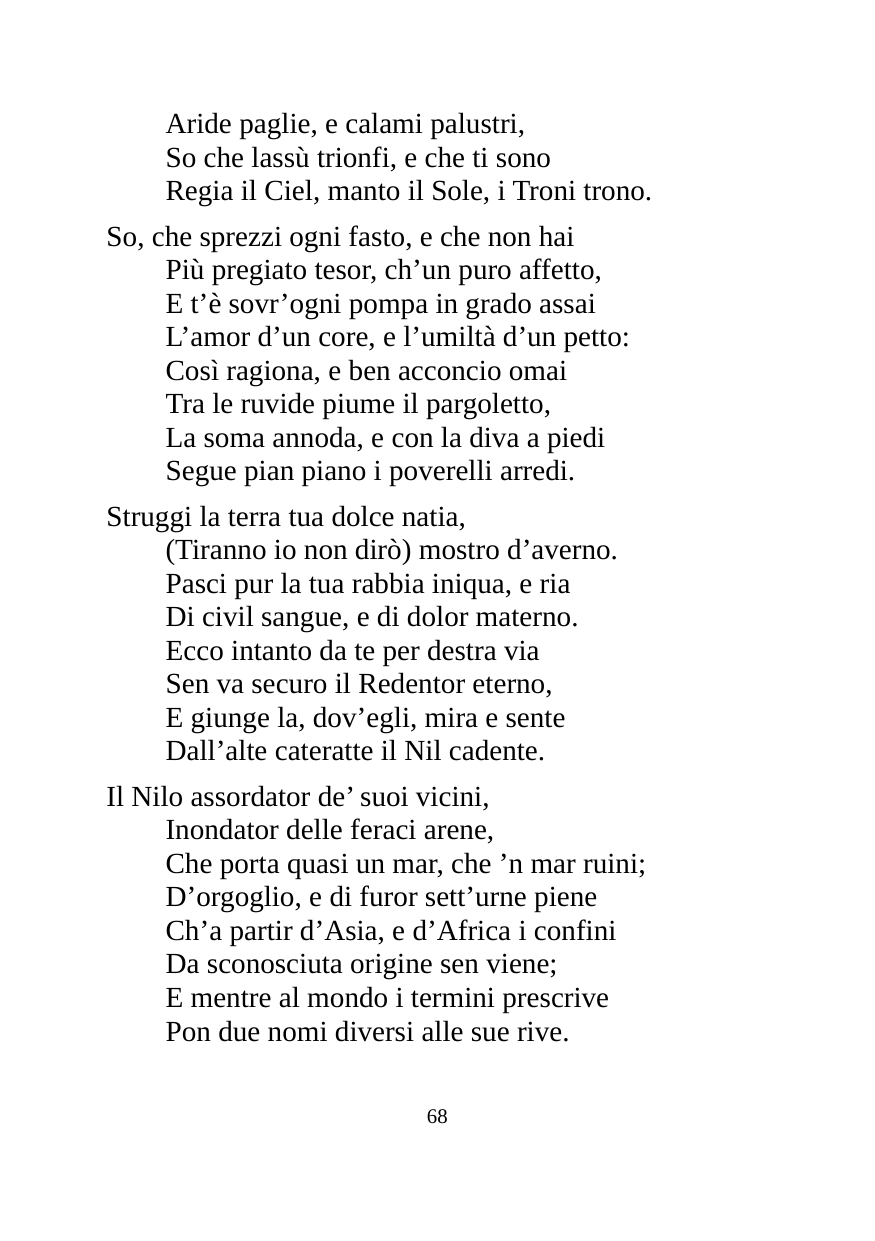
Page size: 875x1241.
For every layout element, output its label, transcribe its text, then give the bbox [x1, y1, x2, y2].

text E giunge la, dov’egli, mira e sente [106, 700, 768, 733]
text Inondator delle feraci arene, [106, 812, 768, 846]
text Tra le ruvide piume il pargoletto, [106, 386, 768, 420]
text Aride paglie, e calami palustri, [106, 106, 768, 140]
text D’orgoglio, e di furor sett’urne piene [106, 879, 768, 913]
text Struggi la terra tua dolce natia, [106, 499, 768, 532]
text (Tiranno io non dirò) mostro d’averno. [106, 532, 768, 566]
text Così ragiona, e ben acconcio omai [106, 353, 768, 386]
text Regia il Ciel, manto il Sole, i Troni trono. [106, 173, 768, 207]
text So, che sprezzi ogni fasto, e che non hai [106, 219, 768, 252]
text La soma annoda, e con la diva a piedi [106, 420, 768, 453]
text E mentre al mondo i termini prescrive [106, 980, 768, 1014]
text Pasci pur la tua rabbia iniqua, e ria [106, 566, 768, 599]
text Pon due nomi diversi alle sue rive. [106, 1014, 768, 1047]
text E t’è sovr’ogni pompa in grado assai [106, 286, 768, 319]
text Sen va securo il Redentor eterno, [106, 666, 768, 700]
text Ecco intanto da te per destra via [106, 633, 768, 666]
text Che porta quasi un mar, che ’n mar ruini; [106, 846, 768, 879]
text Di civil sangue, e di dolor materno. [106, 599, 768, 633]
text Dall’alte cateratte il Nil cadente. [106, 733, 768, 767]
text Più pregiato tesor, ch’un puro affetto, [106, 252, 768, 286]
text L’amor d’un core, e l’umiltà d’un petto: [106, 319, 768, 353]
text Il Nilo assordator de’ suoi vicini, [106, 779, 768, 812]
text Da sconosciuta origine sen viene; [106, 947, 768, 980]
text Ch’a partir d’Asia, e d’Africa i confini [106, 913, 768, 947]
text Segue pian piano i poverelli arredi. [106, 453, 768, 487]
text So che lassù trionfi, e che ti sono [106, 140, 768, 173]
